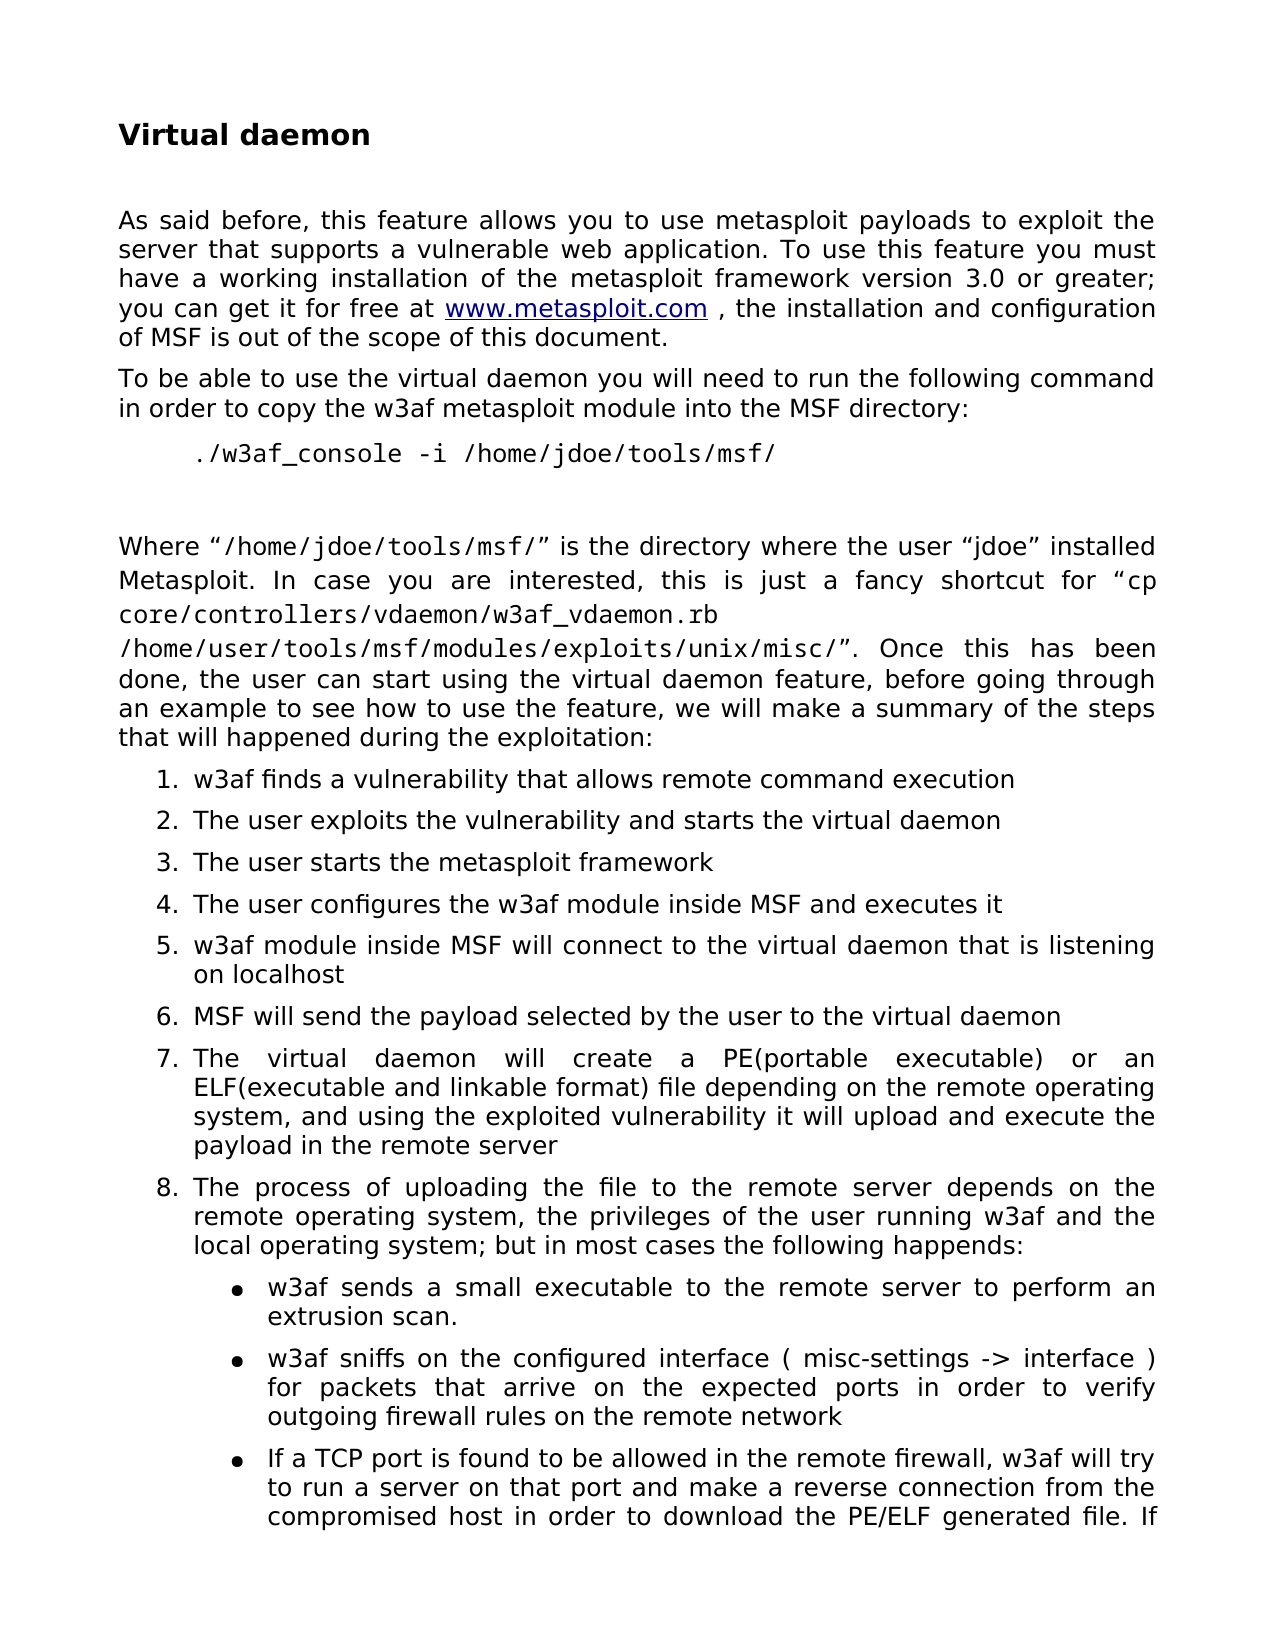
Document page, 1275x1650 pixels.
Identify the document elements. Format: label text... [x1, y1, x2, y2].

list w3af sniffs on the configured interface ( misc-settings -> interface ) for packets that arrive on the expected ports in order to verify outgoing firewall rules on the remote network [229, 1344, 1157, 1431]
list The user exploits the vulnerability and starts the virtual daemon [156, 806, 1157, 836]
text ./w3af_console -i /home/jdoe/tools/msf/ [192, 435, 1157, 469]
text To be able to use the virtual daemon you will need to run the following command in order to copy the w3af metasploit module into the MSF directory: [118, 364, 1157, 423]
subtitle Virtual daemon [118, 118, 1157, 152]
list The virtual daemon will create a PE(portable executable) or an ELF(executable and linkable format) file depending on the remote operating system, and using the exploited vulnerability it will upload and execute the payload in the remote server [156, 1044, 1157, 1161]
list The user starts the metasploit framework [156, 848, 1157, 877]
list w3af module inside MSF will connect to the virtual daemon that is listening on localhost [156, 931, 1157, 990]
text Where “/home/jdoe/tools/msf/” is the directory where the user “jdoe” installed Metasploit. In case you are interested, this is just a fancy shortcut for “cp core/controllers/vdaemon/w3af_vdaemon.rb /home/user/tools/msf/modules/exploits/unix/misc/”. Once this has been done, the user can start using the virtual daemon feature, before going through an example to see how to use the feature, we will make a summary of the steps that will happened during the exploitation: [118, 528, 1157, 752]
list w3af sends a small executable to the remote server to perform an extrusion scan. [229, 1273, 1157, 1331]
list The user configures the w3af module inside MSF and executes it [156, 890, 1157, 919]
list If a TCP port is found to be allowed in the remote firewall, w3af will try to run a server on that port and make a reverse connection from the compromised host in order to download the PE/ELF generated file. If [229, 1444, 1157, 1531]
list MSF will send the payload selected by the user to the virtual daemon [156, 1002, 1157, 1031]
list w3af finds a vulnerability that allows remote command execution [156, 765, 1157, 794]
text As said before, this feature allows you to use metasploit payloads to exploit the server that supports a vulnerable web application. To use this feature you must have a working installation of the metasploit framework version 3.0 or greater; you can get it for free at www.metasploit.com , the installation and configuration of MSF is out of the scope of this document. [118, 206, 1157, 352]
list The process of uploading the file to the remote server depends on the remote operating system, the privileges of the user running w3af and the local operating system; but in most cases the following happends: [156, 1173, 1157, 1261]
